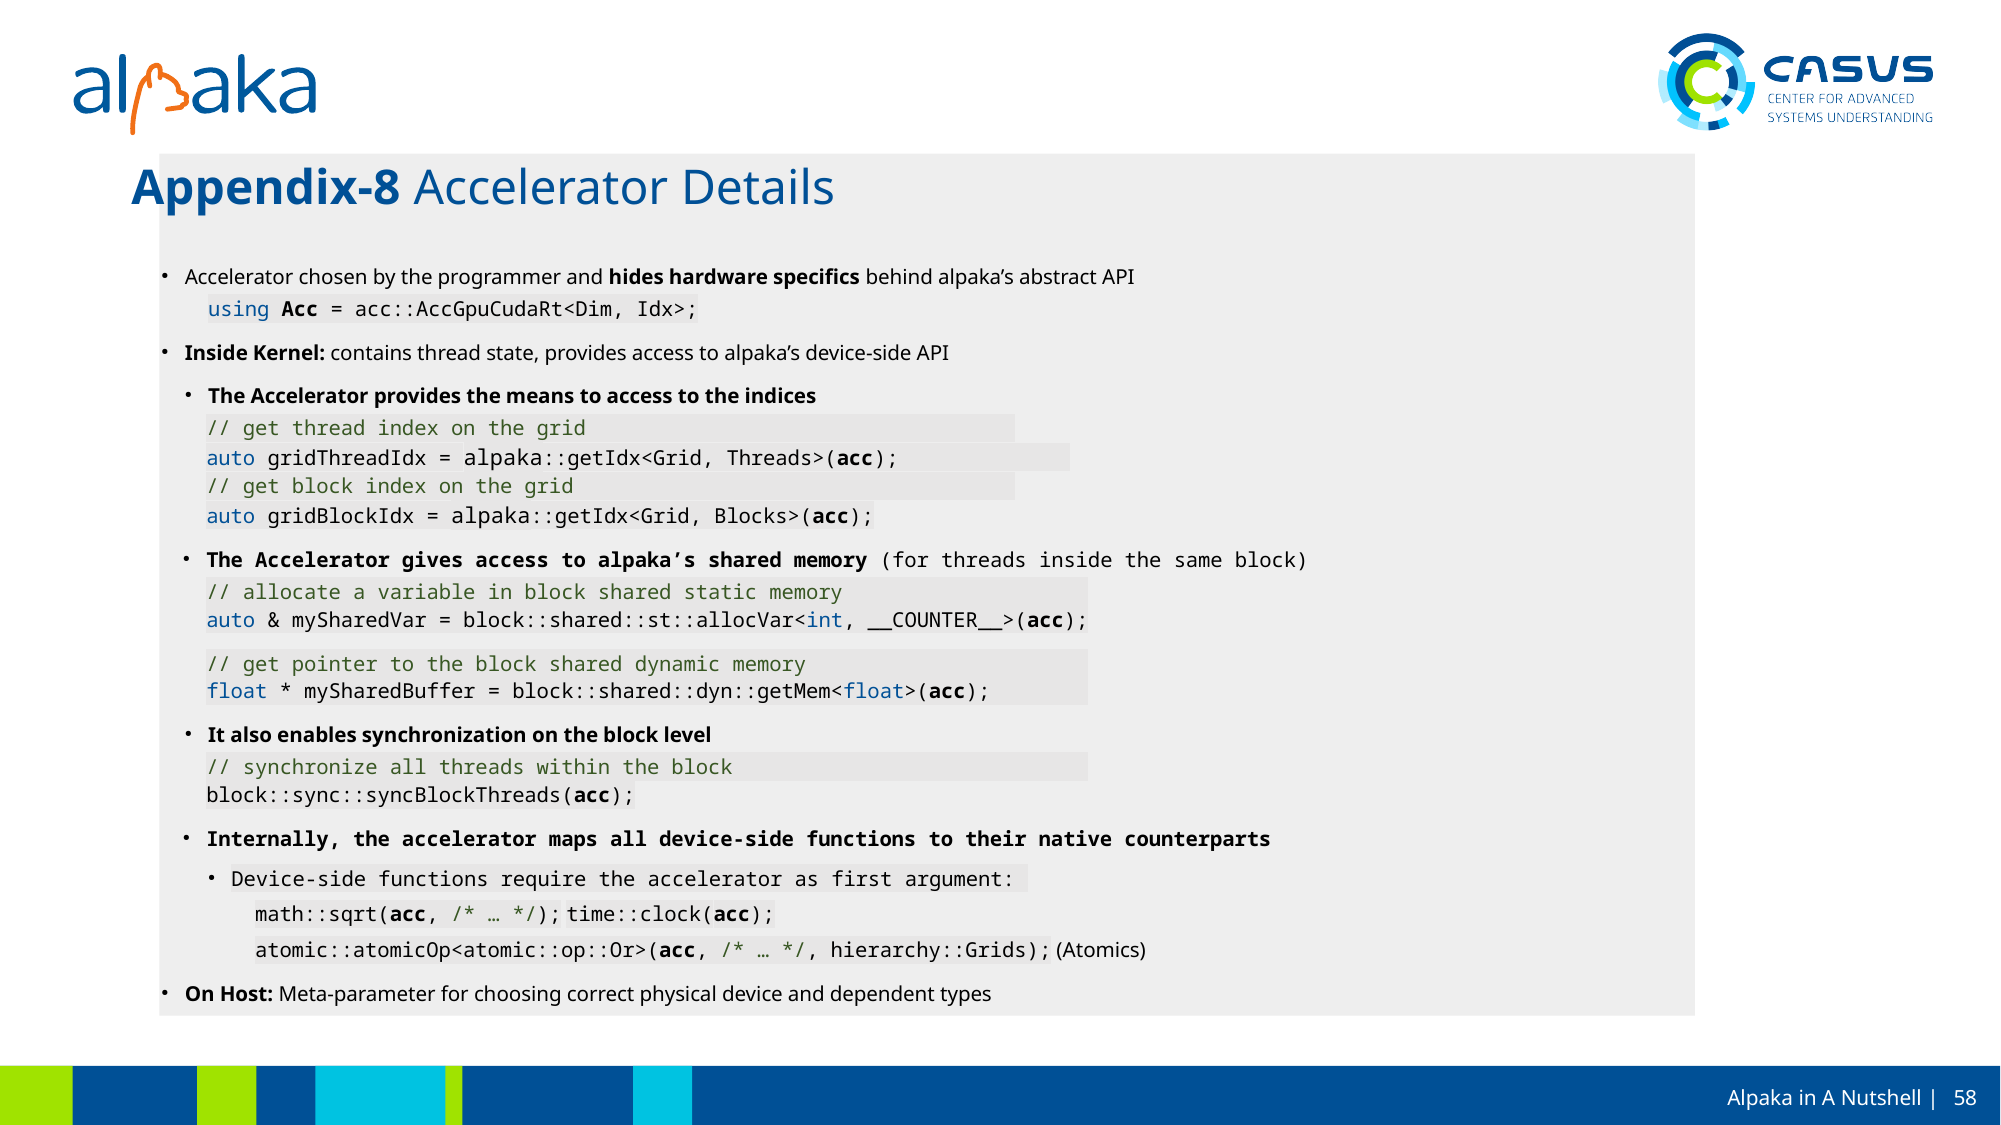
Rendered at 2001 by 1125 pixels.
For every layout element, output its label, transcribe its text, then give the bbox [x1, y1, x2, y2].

picture [1658, 33, 1933, 131]
picture [72, 53, 317, 136]
title Appendix-8 Accelerator Details [106, 153, 1016, 219]
list Accelerator chosen by the programmer and hides hardware specifics behind alpaka’s abstract API using Acc = acc::AccGpuCudaRt<Dim, Idx>; Inside Kernel: contains thread state, provides access to alpaka’s device-side API The Accelerator provides the means to access to the indices // get thread index on the grid auto gridThreadIdx = alpaka::getIdx<Grid, Threads>(acc); // get block index on the grid auto gridBlockIdx = alpaka::getIdx<Grid, Blocks>(acc); The Accelerator gives access to alpaka’s shared memory (for threads inside the same block) // allocate a variable in block shared static memory auto & mySharedVar = block::shared::st::allocVar<int, __COUNTER__>(acc); // get pointer to the block shared dynamic memory float * mySharedBuffer = block::shared::dyn::getMem<float>(acc); It also enables synchronization on the block level // synchronize all threads within the block block::sync::syncBlockThreads(acc); Internally, the accelerator maps all device-side functions to their native counterparts Device-side functions require the accelerator as first argument: math::sqrt(acc, /* … */); time::clock(acc); atomic::atomicOp<atomic::op::Or>(acc, /* … */, hierarchy::Grids); (Atomics) On Host: Meta-parameter for choosing correct physical device and dependent types [159, 153, 1695, 1016]
